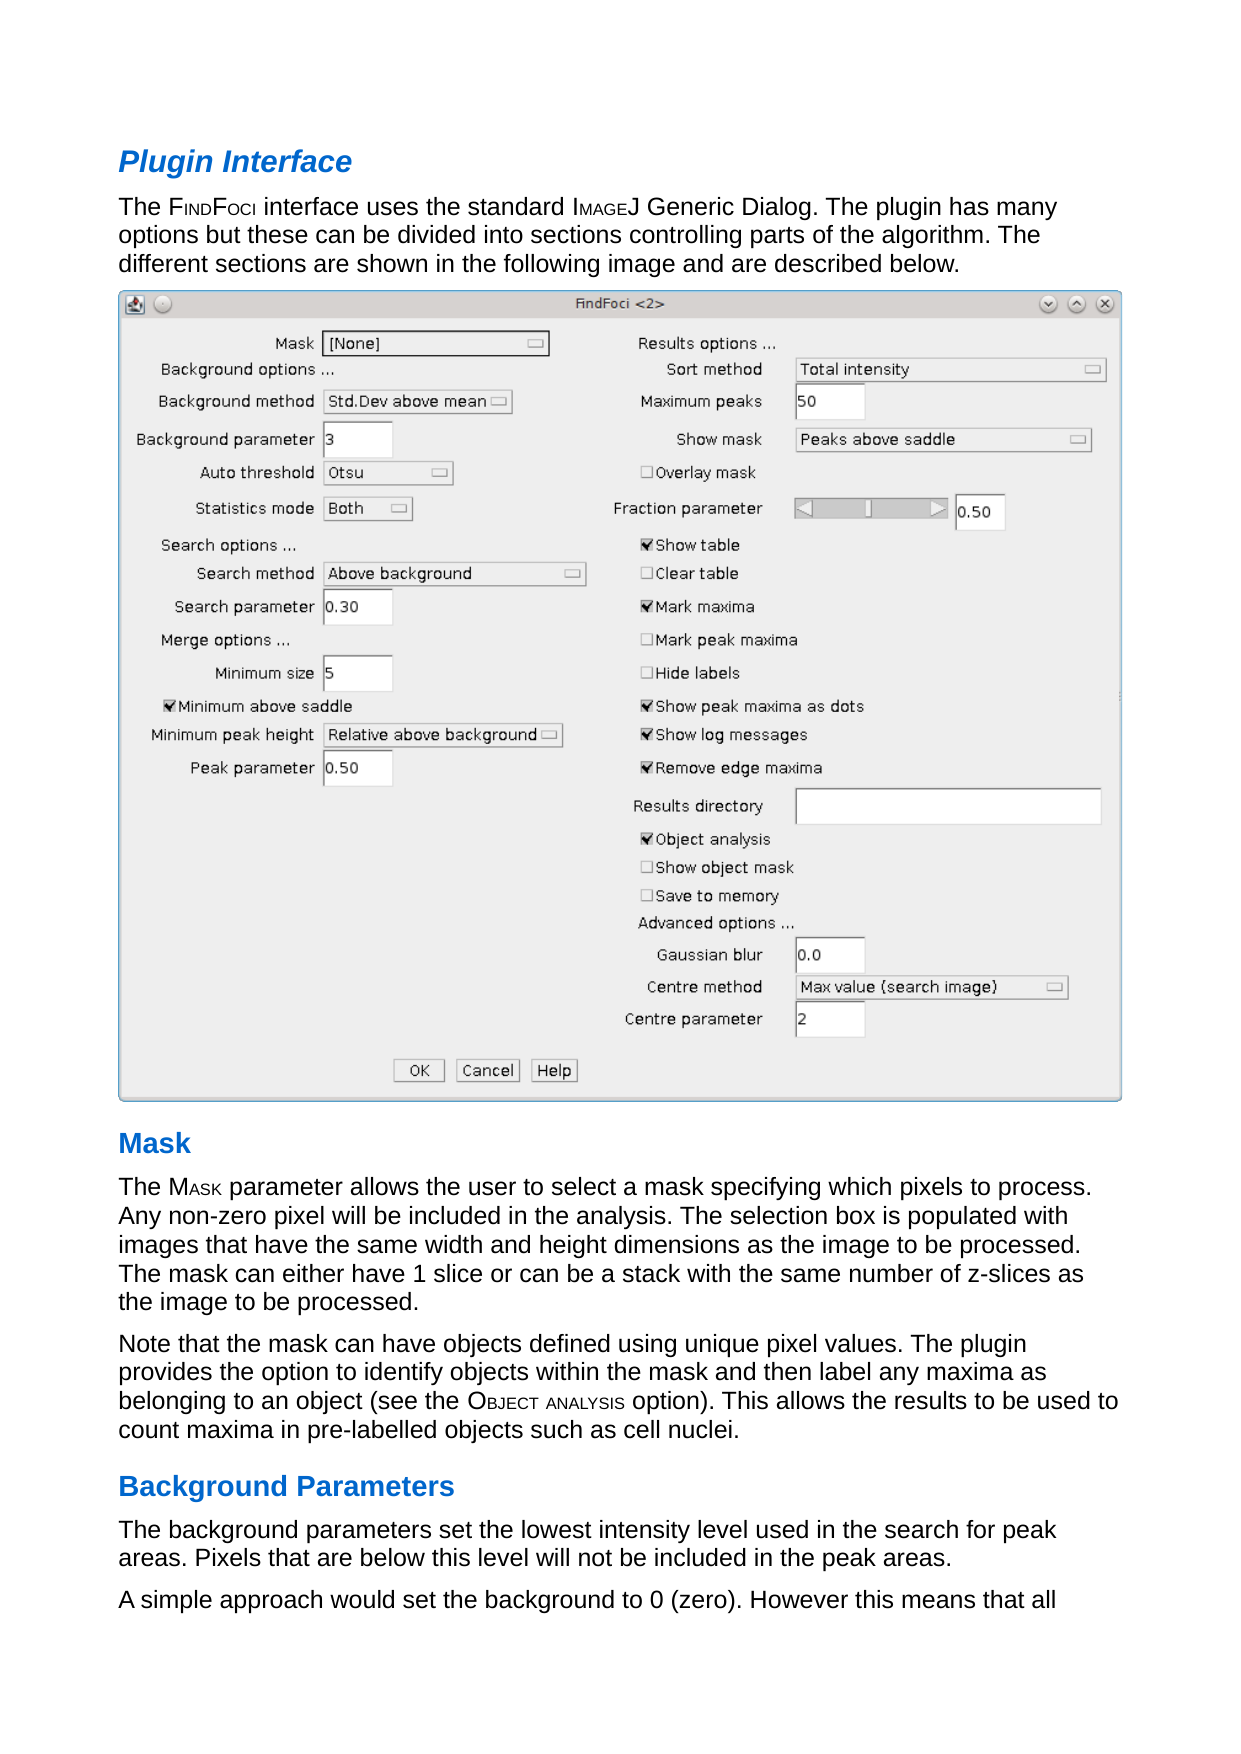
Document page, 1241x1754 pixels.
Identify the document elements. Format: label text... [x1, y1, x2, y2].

text The background parameters set the lowest intensity level used in the search for peak areas. Pixels that are below this level will not be included in the peak areas. [118, 1515, 1122, 1572]
subtitle Plugin Interface [118, 143, 1122, 179]
subtitle Background Parameters [118, 1469, 1122, 1502]
picture [118, 290, 1123, 1102]
text The FindFoci interface uses the standard ImageJ Generic Dialog. The plugin has many options but these can be divided into sections controlling parts of the algorithm. The different sections are shown in the following image and are described below. [118, 192, 1122, 278]
text A simple approach would set the background to 0 (zero). However this means that all [118, 1585, 1122, 1613]
subtitle Mask [118, 1126, 1122, 1160]
text The Mask parameter allows the user to select a mask specifying which pixels to process. Any non-zero pixel will be included in the analysis. The selection box is populated with images that have the same width and height dimensions as the image to be processed. The mask can either have 1 slice or can be a stack with the same number of z-slices as the image to be processed. [118, 1172, 1122, 1316]
text Note that the mask can have objects defined using unique pixel values. The plugin provides the option to identify objects within the mask and then label any maxima as belonging to an object (see the Object analysis option). This allows the results to be used to count maxima in pre-labelled objects such as cell nuclei. [118, 1329, 1122, 1444]
